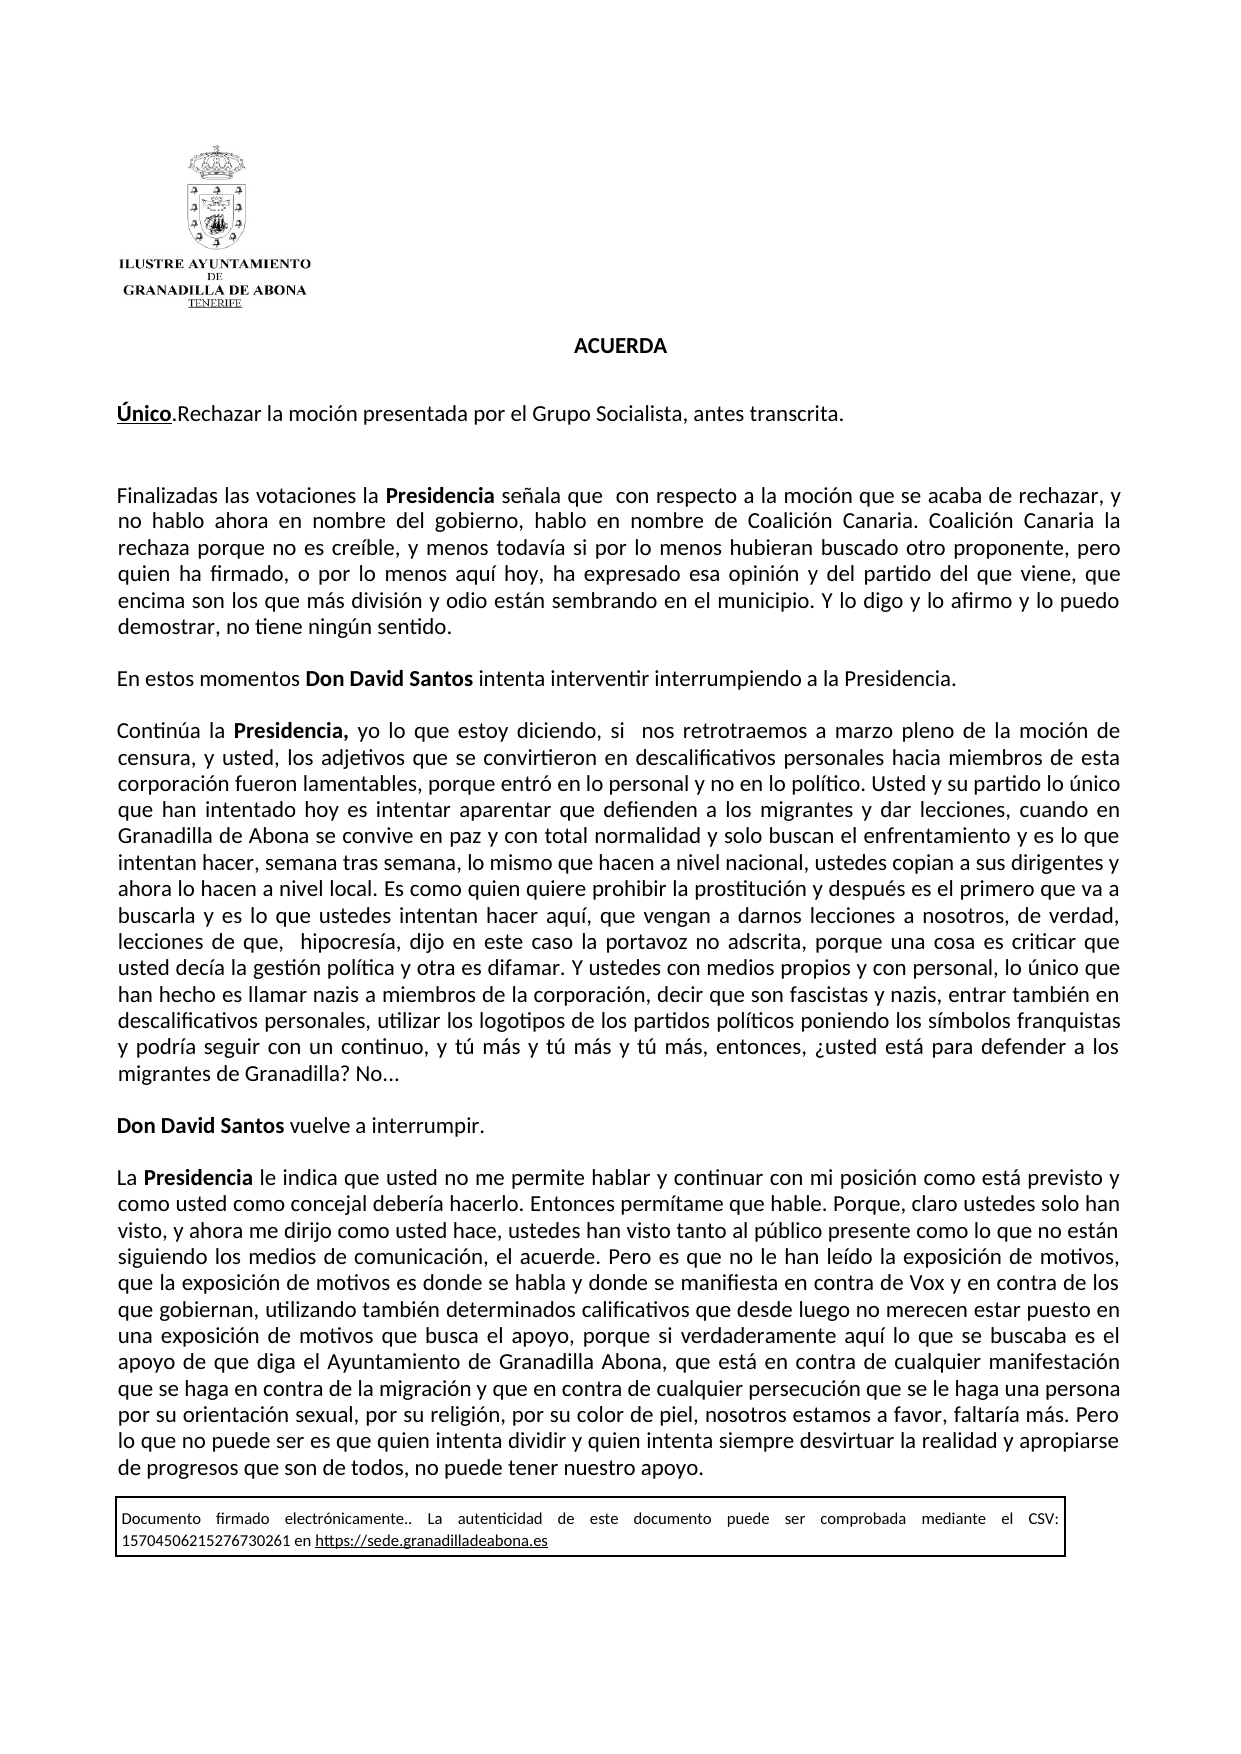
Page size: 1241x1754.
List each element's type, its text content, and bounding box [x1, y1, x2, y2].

text La Presidencia le indica que usted no me permite hablar y continuar con mi posición como está previsto y como usted como concejal debería hacerlo. Entonces permítame que hable. Porque, claro ustedes solo han visto, y ahora me dirijo como usted hace, ustedes han visto tanto al público presente como lo que no están siguiendo los medios de comunicación, el acuerde. Pero es que no le han leído la exposición de motivos, que la exposición de motivos es donde se habla y donde se manifiesta en contra de Vox y en contra de los que gobiernan, utilizando también determinados calificativos que desde luego no merecen estar puesto en una exposición de motivos que busca el apoyo, porque si verdaderamente aquí lo que se buscaba es el apoyo de que diga el Ayuntamiento de Granadilla Abona, que está en contra de cualquier manifestación que se haga en contra de la migración y que en contra de cualquier persecución que se le haga una persona por su orientación sexual, por su religión, por su color de piel, nosotros estamos a favor, faltaría más. Pero lo que no puede ser es que quien intenta dividir y quien intenta siempre desvirtuar la realidad y apropiarse de progresos que son de todos, no puede tener nuestro apoyo. [117, 1165, 1122, 1481]
text En estos momentos Don David Santos intenta interventir interrumpiendo a la Presidencia. [117, 666, 1122, 692]
subtitle ACUERDA [119, 331, 1122, 359]
text Continúa la Presidencia, yo lo que estoy diciendo, si nos retrotraemos a marzo pleno de la moción de censura, y usted, los adjetivos que se convirtieron en descalificativos personales hacia miembros de esta corporación fueron lamentables, porque entró en lo personal y no en lo político. Usted y su partido lo único que han intentado hoy es intentar aparentar que defienden a los migrantes y dar lecciones, cuando en Granadilla de Abona se convive en paz y con total normalidad y solo buscan el enfrentamiento y es lo que intentan hacer, semana tras semana, lo mismo que hacen a nivel nacional, ustedes copian a sus dirigentes y ahora lo hacen a nivel local. Es como quien quiere prohibir la prostitución y después es el primero que va a buscarla y es lo que ustedes intentan hacer aquí, que vengan a darnos lecciones a nosotros, de verdad, lecciones de que, hipocresía, dijo en este caso la portavoz no adscrita, porque una cosa es criticar que usted decía la gestión política y otra es difamar. Y ustedes con medios propios y con personal, lo único que han hecho es llamar nazis a miembros de la corporación, decir que son fascistas y nazis, entrar también en descalificativos personales, utilizar los logotipos de los partidos políticos poniendo los símbolos franquistas y podría seguir con un continuo, y tú más y tú más y tú más, entonces, ¿usted está para defender a los migrantes de Granadilla? No... [117, 718, 1122, 1087]
text Finalizadas las votaciones la Presidencia señala que con respecto a la moción que se acaba de rechazar, y no hablo ahora en nombre del gobierno, hablo en nombre de Coalición Canaria. Coalición Canaria la rechaza porque no es creíble, y menos todavía si por lo menos hubieran buscado otro proponente, pero quien ha firmado, o por lo menos aquí hoy, ha expresado esa opinión y del partido del que viene, que encima son los que más división y odio están sembrando en el municipio. Y lo digo y lo afirmo y lo puedo demostrar, no tiene ningún sentido. [117, 482, 1122, 640]
text Don David Santos vuelve a interrumpir. [117, 1113, 1122, 1139]
text Único.Rechazar la moción presentada por el Grupo Socialista, antes transcrita. [117, 400, 1122, 427]
